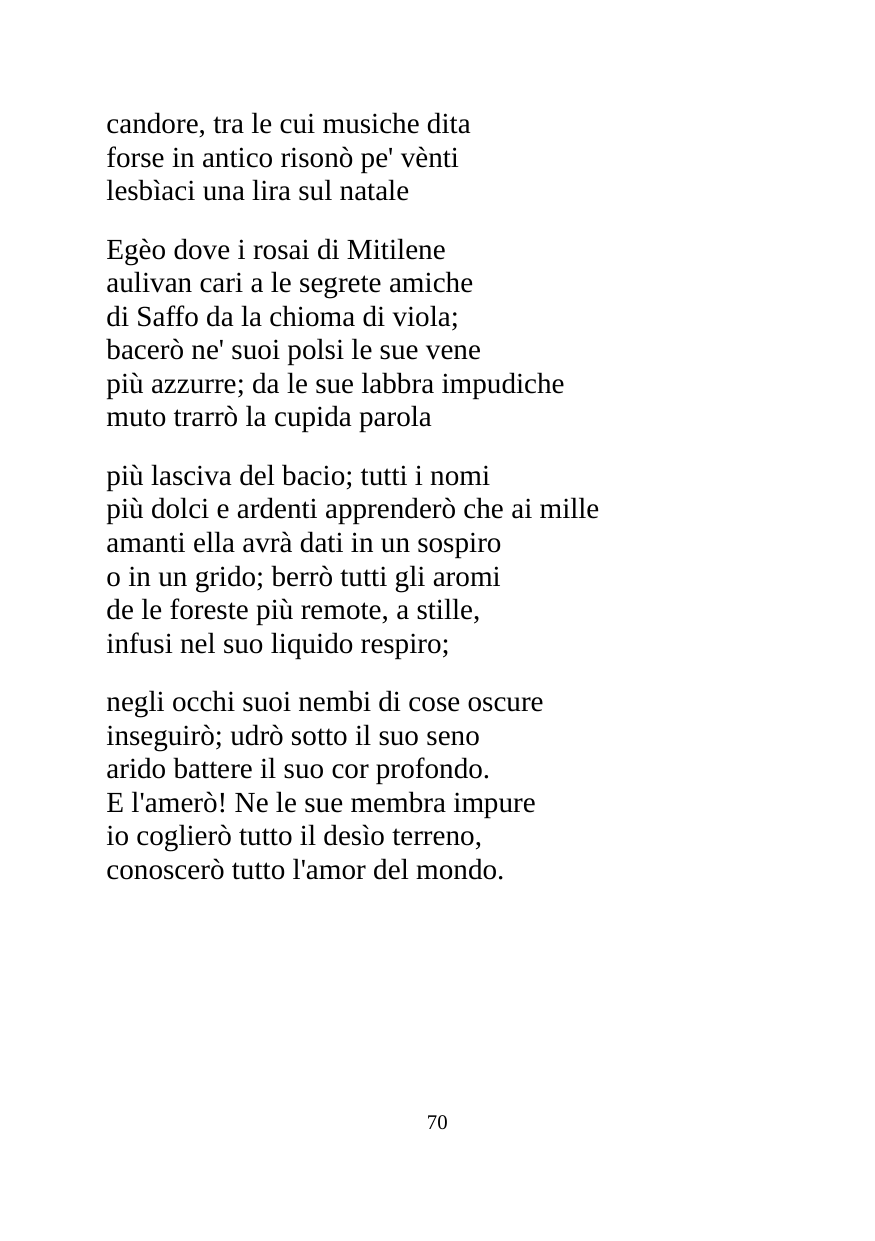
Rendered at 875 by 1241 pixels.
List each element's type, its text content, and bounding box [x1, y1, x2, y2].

text io coglierò tutto il desìo terreno, [106, 818, 768, 852]
text de le foreste più remote, a stille, [106, 592, 768, 626]
text E l'amerò! Ne le sue membra impure [106, 785, 768, 818]
text candore, tra le cui musiche dita [106, 106, 768, 140]
text bacerò ne' suoi polsi le sue vene [106, 332, 768, 366]
text aulivan cari a le segrete amiche [106, 265, 768, 299]
text arido battere il suo cor profondo. [106, 751, 768, 785]
text inseguirò; udrò sotto il suo seno [106, 718, 768, 751]
text forse in antico risonò pe' vènti [106, 140, 768, 173]
text negli occhi suoi nembi di cose oscure [106, 684, 768, 718]
text lesbìaci una lira sul natale [106, 173, 768, 207]
text di Saffo da la chioma di viola; [106, 299, 768, 332]
text più lasciva del bacio; tutti i nomi [106, 458, 768, 492]
text più azzurre; da le sue labbra impudiche [106, 366, 768, 399]
text Egèo dove i rosai di Mitilene [106, 232, 768, 265]
text più dolci e ardenti apprenderò che ai mille [106, 492, 768, 525]
text infusi nel suo liquido respiro; [106, 626, 768, 659]
text muto trarrò la cupida parola [106, 399, 768, 433]
text conoscerò tutto l'amor del mondo. [106, 852, 768, 886]
text o in un grido; berrò tutti gli aromi [106, 559, 768, 592]
text amanti ella avrà dati in un sospiro [106, 525, 768, 559]
